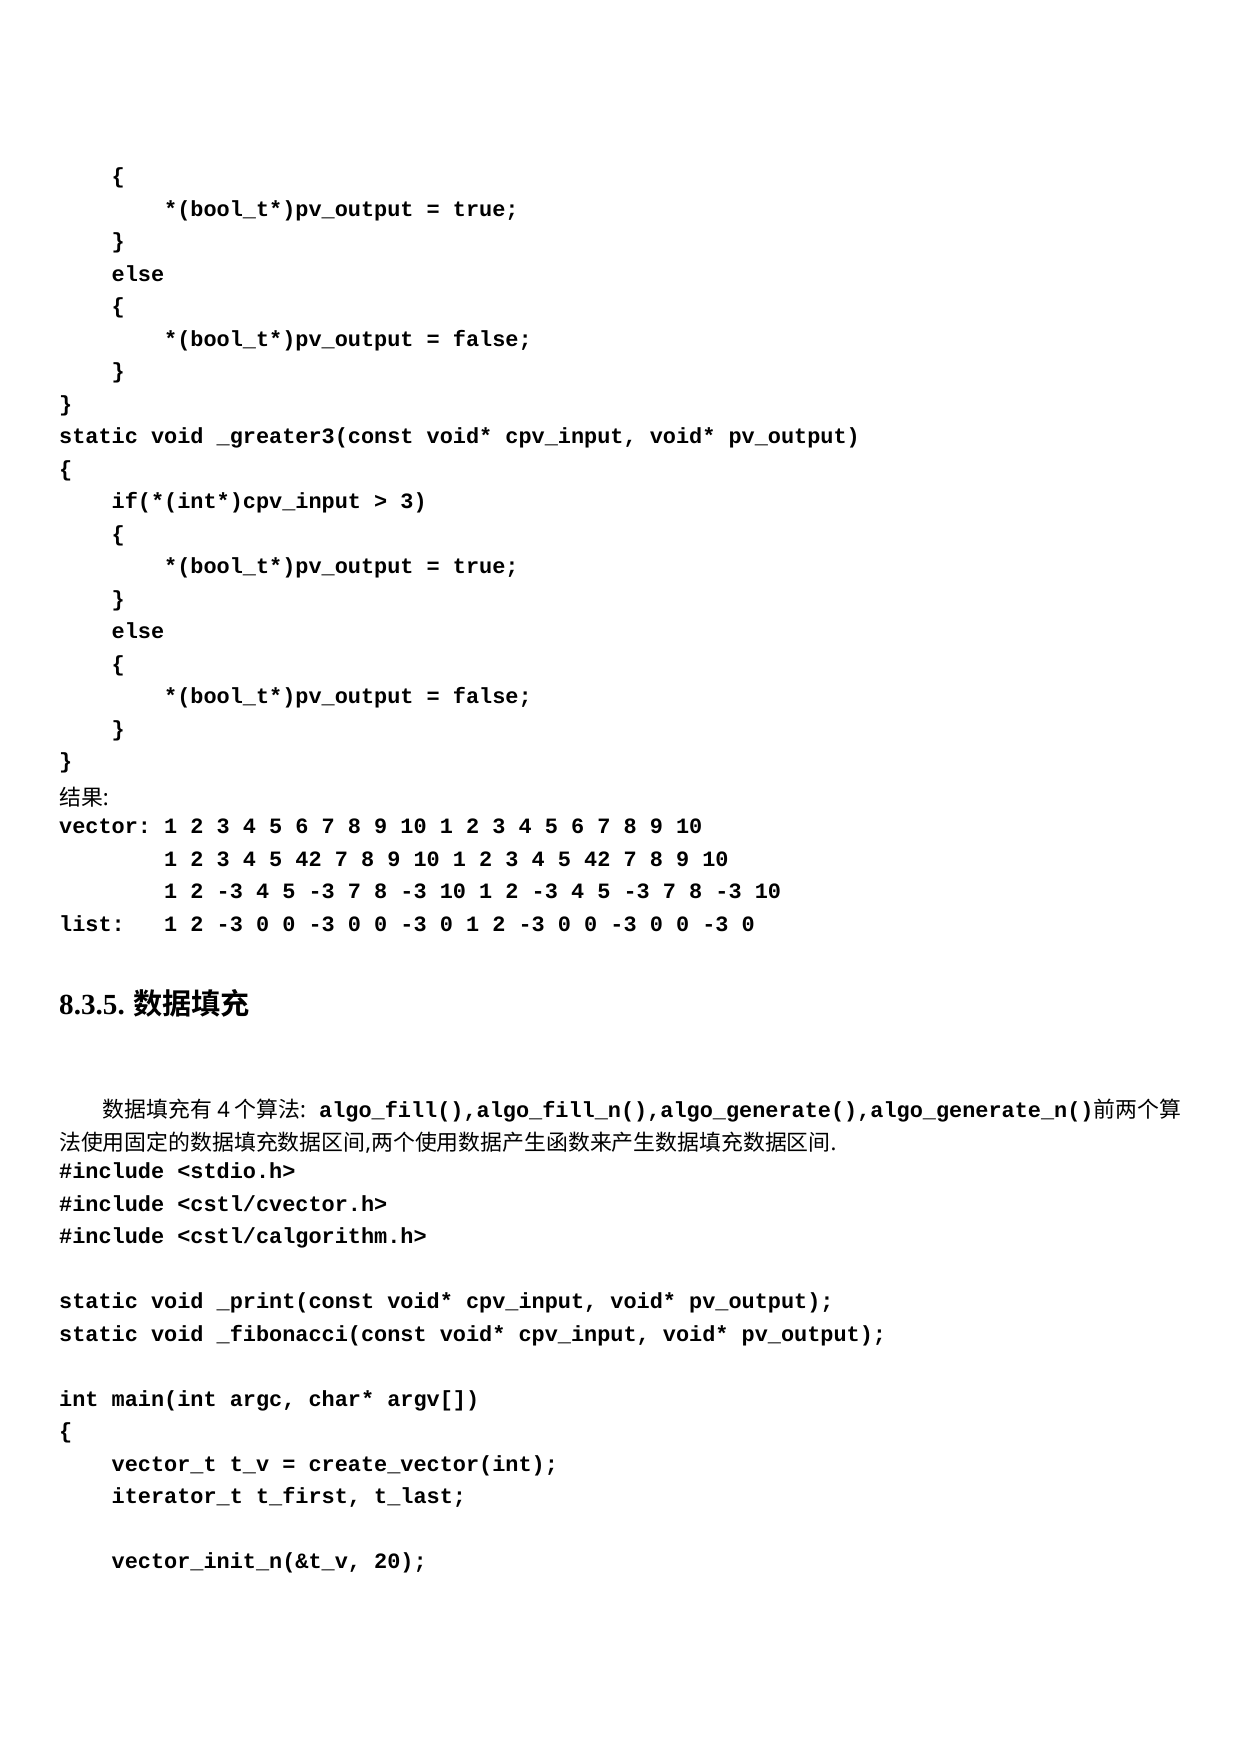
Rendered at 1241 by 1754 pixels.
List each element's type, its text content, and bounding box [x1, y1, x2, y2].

text } [59, 227, 1181, 259]
text } [59, 389, 1181, 422]
text { [59, 162, 1181, 194]
text 数据填充有4个算法: algo_fill(),algo_fill_n(),algo_generate(),algo_generate_n()前两个算法使用固定的数据填充数据区间,两个使用数据产生函数来产生数据填充数据区间. [59, 1092, 1181, 1157]
subtitle 数据填充 [59, 969, 1181, 1034]
text } [59, 747, 1181, 779]
text else [59, 259, 1181, 292]
text #include <cstl/calgorithm.h> [59, 1222, 1181, 1254]
text 结果: [59, 779, 1181, 812]
text { [59, 292, 1181, 324]
text { [59, 519, 1181, 552]
text *(bool_t*)pv_output = false; [59, 682, 1181, 714]
text vector_t t_v = create_vector(int); [59, 1449, 1181, 1482]
text } [59, 714, 1181, 747]
text } [59, 357, 1181, 389]
text } [59, 584, 1181, 617]
text iterator_t t_first, t_last; [59, 1482, 1181, 1514]
text 1 2 3 4 5 42 7 8 9 10 1 2 3 4 5 42 7 8 9 10 [59, 844, 1181, 877]
text *(bool_t*)pv_output = true; [59, 552, 1181, 584]
text static void _print(const void* cpv_input, void* pv_output); [59, 1287, 1181, 1319]
text static void _greater3(const void* cpv_input, void* pv_output) [59, 422, 1181, 454]
text static void _fibonacci(const void* cpv_input, void* pv_output); [59, 1319, 1181, 1352]
text { [59, 649, 1181, 682]
text vector: 1 2 3 4 5 6 7 8 9 10 1 2 3 4 5 6 7 8 9 10 [59, 812, 1181, 844]
text #include <stdio.h> [59, 1157, 1181, 1189]
text list: 1 2 -3 0 0 -3 0 0 -3 0 1 2 -3 0 0 -3 0 0 -3 0 [59, 909, 1181, 942]
text if(*(int*)cpv_input > 3) [59, 487, 1181, 519]
text else [59, 617, 1181, 649]
text vector_init_n(&t_v, 20); [59, 1547, 1181, 1579]
text int main(int argc, char* argv[]) [59, 1384, 1181, 1417]
text *(bool_t*)pv_output = false; [59, 324, 1181, 357]
text { [59, 454, 1181, 487]
text *(bool_t*)pv_output = true; [59, 194, 1181, 227]
text #include <cstl/cvector.h> [59, 1189, 1181, 1222]
text { [59, 1417, 1181, 1449]
text 1 2 -3 4 5 -3 7 8 -3 10 1 2 -3 4 5 -3 7 8 -3 10 [59, 877, 1181, 909]
